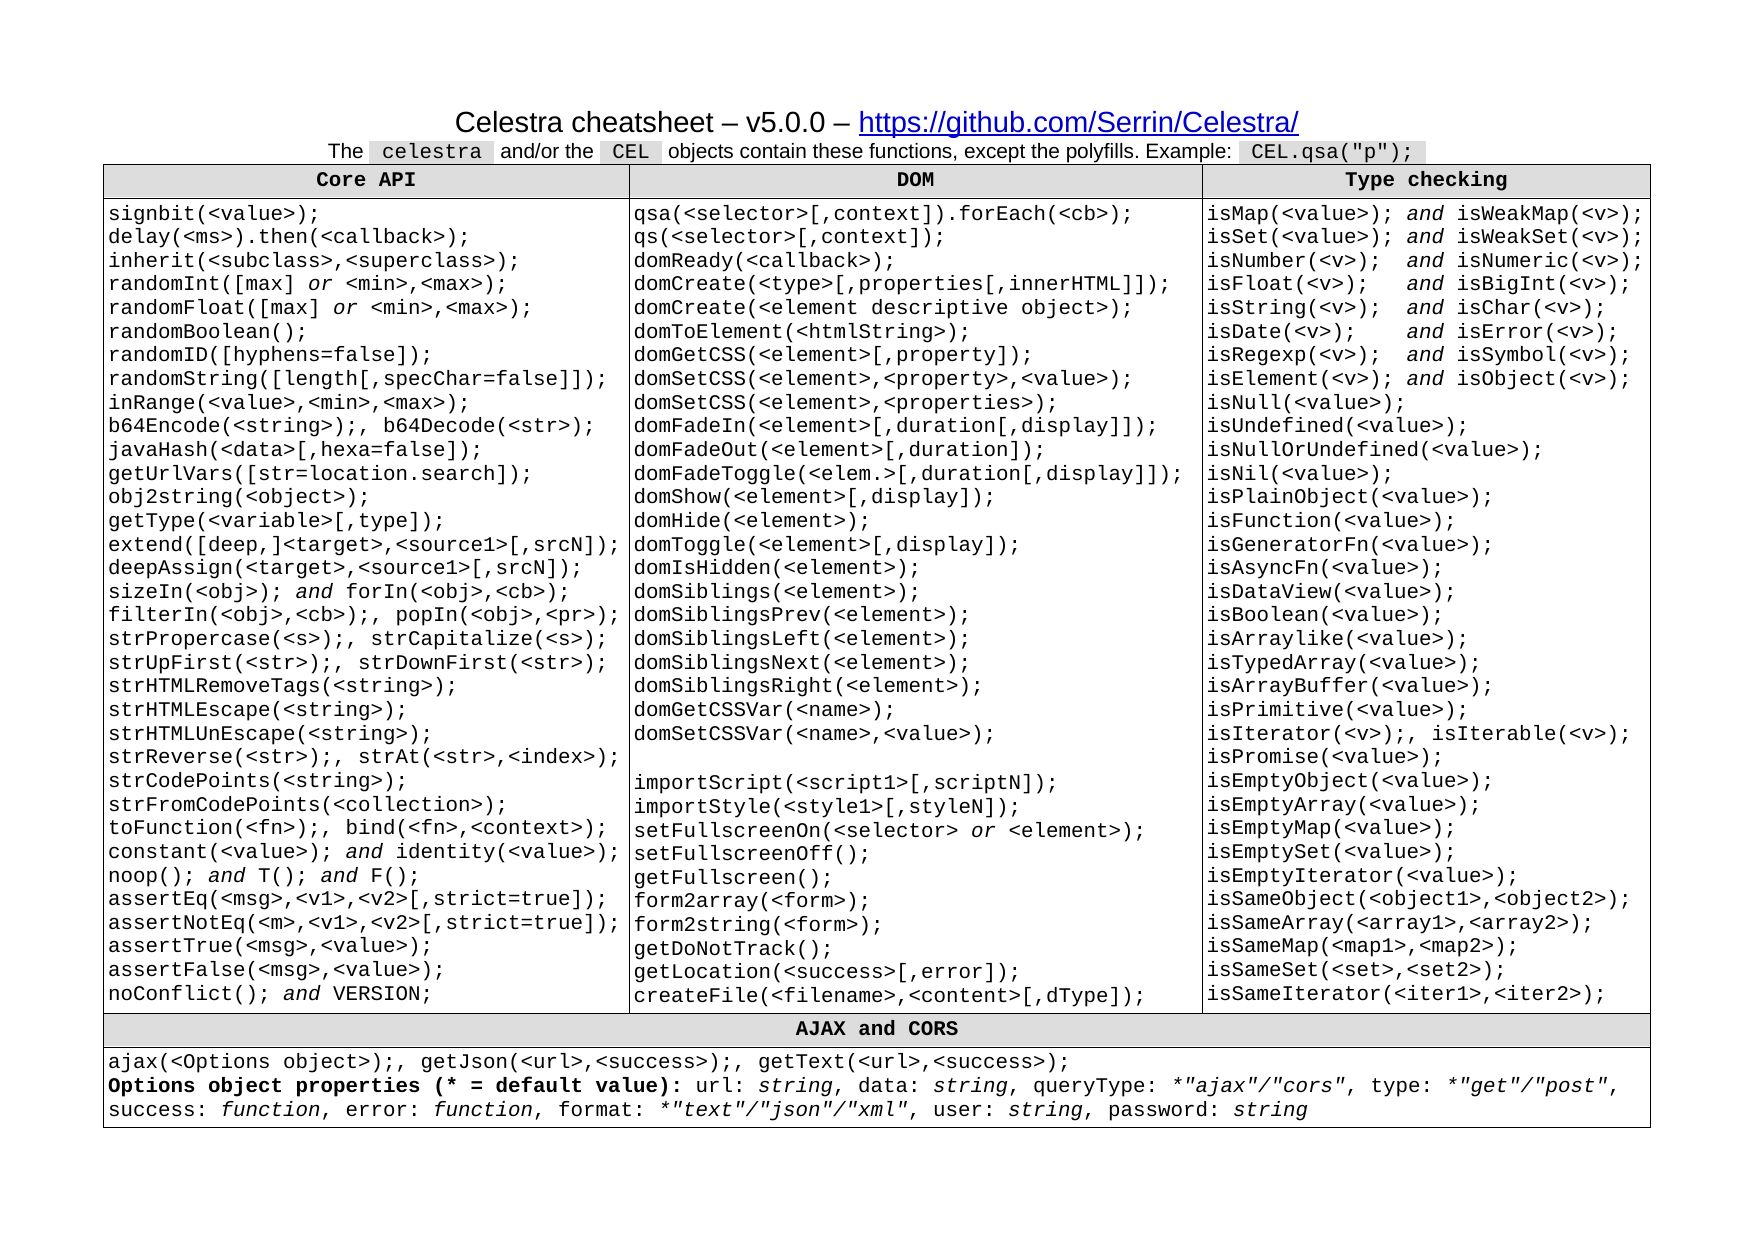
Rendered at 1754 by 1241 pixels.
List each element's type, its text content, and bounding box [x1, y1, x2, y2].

table_header Core API [104, 165, 629, 197]
table_header DOM [630, 165, 1202, 197]
table_cell qsa(<selector>[,context]).forEach(<cb>); qs(<selector>[,context]); domReady(<callback>); domCreate(<type>[,properties[,innerHTML]]); domCreate(<element descriptive object>); domToElement(<htmlString>); domGetCSS(<element>[,property]); domSetCSS(<element>,<property>,<value>); domSetCSS(<element>,<properties>); domFadeIn(<element>[,duration[,display]]); domFadeOut(<element>[,duration]); domFadeToggle(<elem.>[,duration[,display]]); domShow(<element>[,display]); domHide(<element>); domToggle(<element>[,display]); domIsHidden(<element>); domSiblings(<element>); domSiblingsPrev(<element>); domSiblingsLeft(<element>); domSiblingsNext(<element>); domSiblingsRight(<element>); domGetCSSVar(<name>); domSetCSSVar(<name>,<value>); importScript(<script1>[,scriptN]); importStyle(<style1>[,styleN]); setFullscreenOn(<selector> or <element>); setFullscreenOff(); getFullscreen(); form2array(<form>); form2string(<form>); getDoNotTrack(); getLocation(<success>[,error]); createFile(<filename>,<content>[,dType]); [630, 199, 1202, 1013]
text The celestra and/or the CEL objects contain these functions, except the polyfills. Example: CEL.qsa("p"); [105, 138, 1648, 164]
table_cell AJAX and CORS [104, 1014, 1650, 1046]
table_cell signbit(<value>); delay(<ms>).then(<callback>); inherit(<subclass>,<superclass>); randomInt([max] or <min>,<max>); randomFloat([max] or <min>,<max>); randomBoolean(); randomID([hyphens=false]); randomString([length[,specChar=false]]); inRange(<value>,<min>,<max>); b64Encode(<string>);, b64Decode(<str>); javaHash(<data>[,hexa=false]); getUrlVars([str=location.search]); obj2string(<object>); getType(<variable>[,type]); extend([deep,]<target>,<source1>[,srcN]); deepAssign(<target>,<source1>[,srcN]); sizeIn(<obj>); and forIn(<obj>,<cb>); filterIn(<obj>,<cb>);, popIn(<obj>,<pr>); strPropercase(<s>);, strCapitalize(<s>); strUpFirst(<str>);, strDownFirst(<str>); strHTMLRemoveTags(<string>); strHTMLEscape(<string>); strHTMLUnEscape(<string>); strReverse(<str>);, strAt(<str>,<index>); strCodePoints(<string>); strFromCodePoints(<collection>); toFunction(<fn>);, bind(<fn>,<context>); constant(<value>); and identity(<value>); noop(); and T(); and F(); assertEq(<msg>,<v1>,<v2>[,strict=true]); assertNotEq(<m>,<v1>,<v2>[,strict=true]); assertTrue(<msg>,<value>); assertFalse(<msg>,<value>); noConflict(); and VERSION; [104, 199, 629, 1013]
table_cell isMap(<value>); and isWeakMap(<v>); isSet(<value>); and isWeakSet(<v>); isNumber(<v>); and isNumeric(<v>); isFloat(<v>); and isBigInt(<v>); isString(<v>); and isChar(<v>); isDate(<v>); and isError(<v>); isRegexp(<v>); and isSymbol(<v>); isElement(<v>); and isObject(<v>); isNull(<value>); isUndefined(<value>); isNullOrUndefined(<value>); isNil(<value>); isPlainObject(<value>); isFunction(<value>); isGeneratorFn(<value>); isAsyncFn(<value>); isDataView(<value>); isBoolean(<value>); isArraylike(<value>); isTypedArray(<value>); isArrayBuffer(<value>); isPrimitive(<value>); isIterator(<v>);, isIterable(<v>); isPromise(<value>); isEmptyObject(<value>); isEmptyArray(<value>); isEmptyMap(<value>); isEmptySet(<value>); isEmptyIterator(<value>); isSameObject(<object1>,<object2>); isSameArray(<array1>,<array2>); isSameMap(<map1>,<map2>); isSameSet(<set>,<set2>); isSameIterator(<iter1>,<iter2>); [1203, 199, 1650, 1013]
table_cell ajax(<Options object>);, getJson(<url>,<success>);, getText(<url>,<success>); Options object properties (* = default value): url: string, data: string, queryType: *"ajax"/"cors", type: *"get"/"post", success: function, error: function, format: *"text"/"json"/"xml", user: string, password: string [104, 1048, 1650, 1127]
table_header Type checking [1203, 165, 1650, 197]
text Celestra cheatsheet – v5.0.0 – https://github.com/Serrin/Celestra/ [105, 105, 1648, 138]
